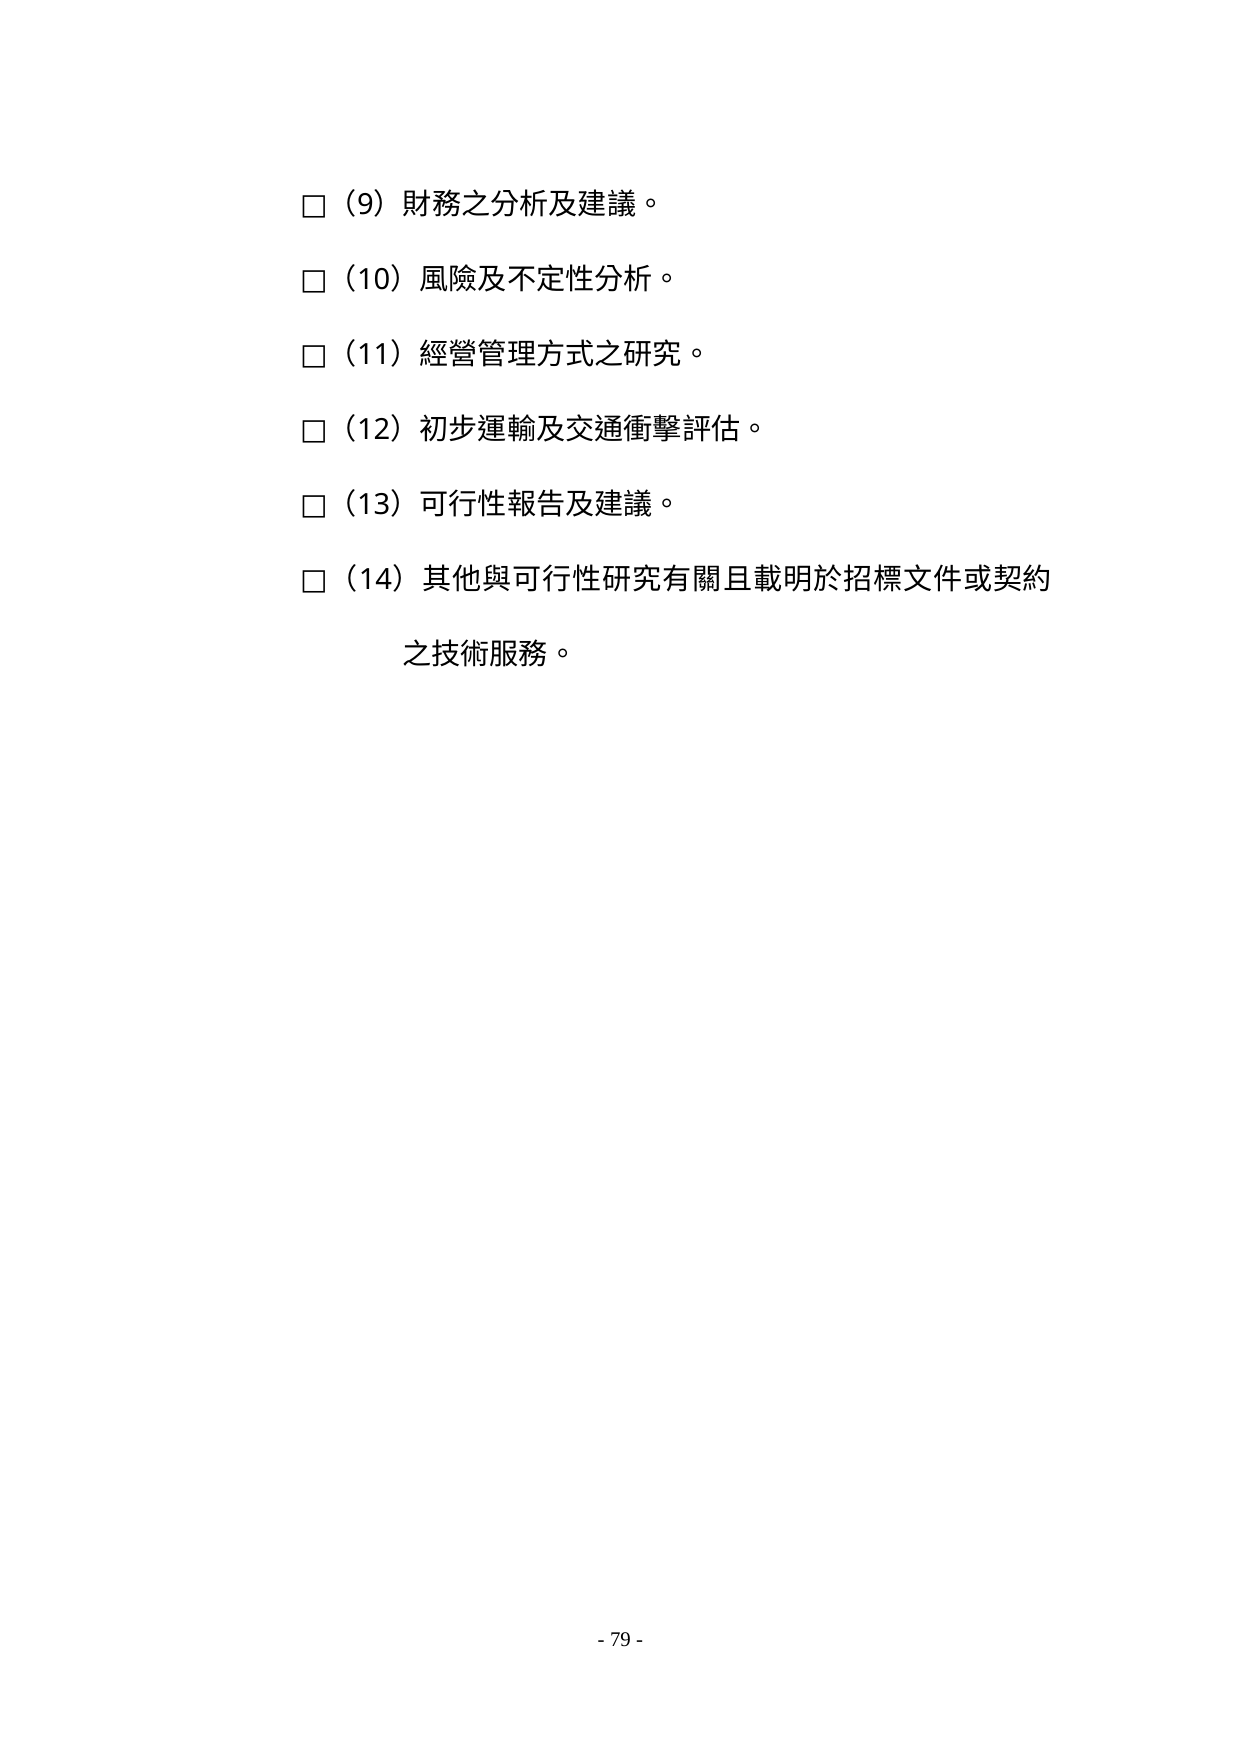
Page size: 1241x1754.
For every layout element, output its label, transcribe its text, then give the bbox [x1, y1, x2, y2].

text □（14）其他與可行性研究有關且載明於招標文件或契約之技術服務。 [300, 539, 1053, 689]
text □（12）初步運輸及交通衝擊評估。 [300, 389, 1053, 464]
text □（13）可行性報告及建議。 [300, 464, 1053, 539]
text □（11）經營管理方式之研究。 [300, 314, 1053, 389]
text □（10）風險及不定性分析。 [300, 239, 1053, 314]
text □（9）財務之分析及建議。 [300, 164, 1053, 239]
